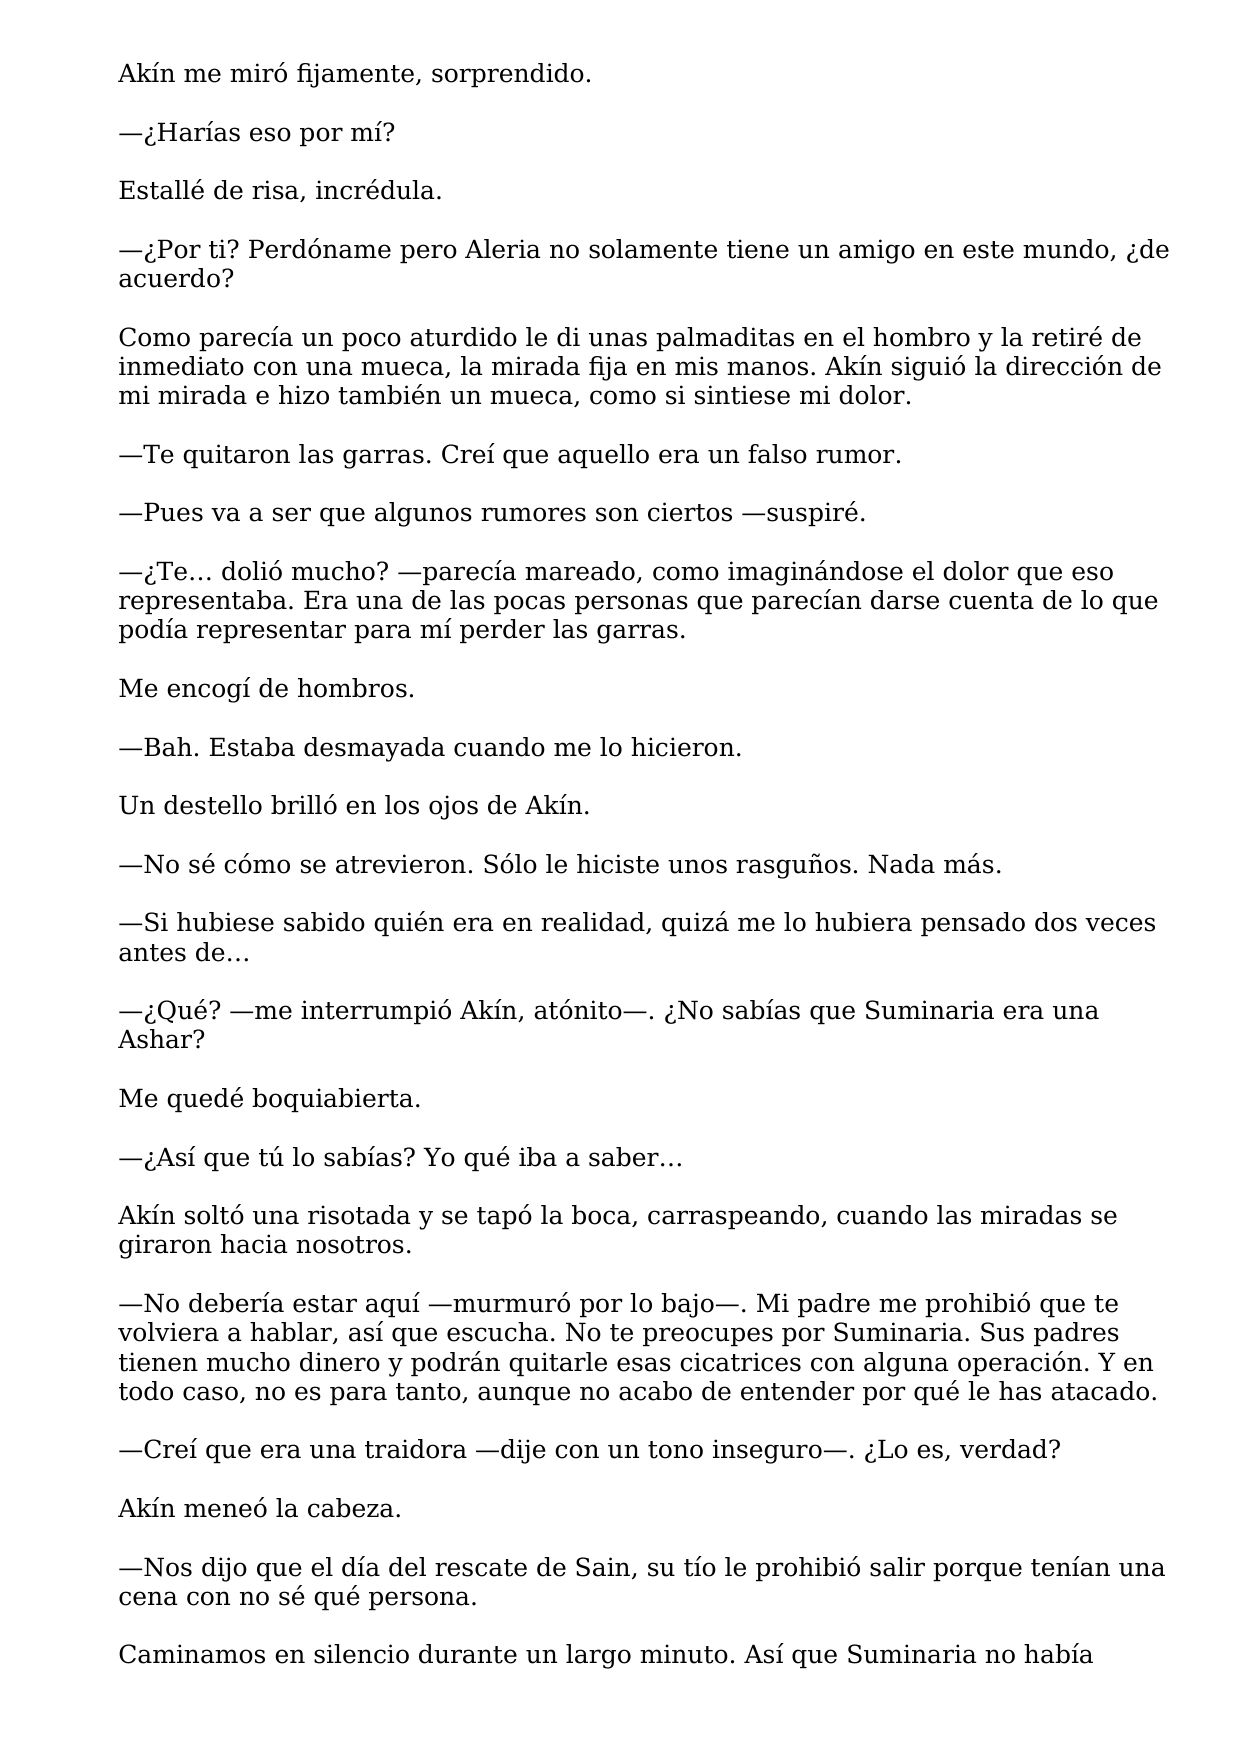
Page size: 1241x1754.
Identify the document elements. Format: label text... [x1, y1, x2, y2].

text Un destello brilló en los ojos de Akín. [118, 791, 1181, 821]
text —Te quitaron las garras. Creí que aquello era un falso rumor. [118, 440, 1181, 469]
text —No debería estar aquí —murmuró por lo bajo—. Mi padre me prohibió que te volviera a hablar, así que escucha. No te preocupes por Suminaria. Sus padres tienen mucho dinero y podrán quitarle esas cicatrices con alguna operación. Y en todo caso, no es para tanto, aunque no acabo de entender por qué le has atacado. [118, 1289, 1181, 1406]
text —¿Harías eso por mí? [118, 118, 1181, 147]
text —¿Por ti? Perdóname pero Aleria no solamente tiene un amigo en este mundo, ¿de acuerdo? [118, 235, 1181, 293]
text —Nos dijo que el día del rescate de Sain, su tío le prohibió salir porque tenían una cena con no sé qué persona. [118, 1553, 1181, 1611]
text —Pues va a ser que algunos rumores son ciertos —suspiré. [118, 498, 1181, 528]
text Caminamos en silencio durante un largo minuto. Así que Suminaria no había [118, 1641, 1181, 1670]
text —Creí que era una traidora —dije con un tono inseguro—. ¿Lo es, verdad? [118, 1436, 1181, 1465]
text —¿Así que tú lo sabías? Yo qué iba a saber… [118, 1143, 1181, 1172]
text —¿Qué? —me interrumpió Akín, atónito—. ¿No sabías que Suminaria era una Ashar? [118, 996, 1181, 1055]
text Me quedé boquiabierta. [118, 1084, 1181, 1113]
text —No sé cómo se atrevieron. Sólo le hiciste unos rasguños. Nada más. [118, 850, 1181, 879]
text Como parecía un poco aturdido le di unas palmaditas en el hombro y la retiré de inmediato con una mueca, la mirada fija en mis manos. Akín siguió la dirección de mi mirada e hizo también un mueca, como si sintiese mi dolor. [118, 323, 1181, 410]
text —¿Te… dolió mucho? —parecía mareado, como imaginándose el dolor que eso representaba. Era una de las pocas personas que parecían darse cuenta de lo que podía representar para mí perder las garras. [118, 557, 1181, 644]
text Akín soltó una risotada y se tapó la boca, carraspeando, cuando las miradas se giraron hacia nosotros. [118, 1202, 1181, 1260]
text —Si hubiese sabido quién era en realidad, quizá me lo hubiera pensado dos veces antes de… [118, 909, 1181, 967]
text Akín me miró fijamente, sorprendido. [118, 59, 1181, 88]
text —Bah. Estaba desmayada cuando me lo hicieron. [118, 733, 1181, 762]
text Me encogí de hombros. [118, 674, 1181, 703]
text Estallé de risa, incrédula. [118, 176, 1181, 206]
text Akín meneó la cabeza. [118, 1494, 1181, 1523]
